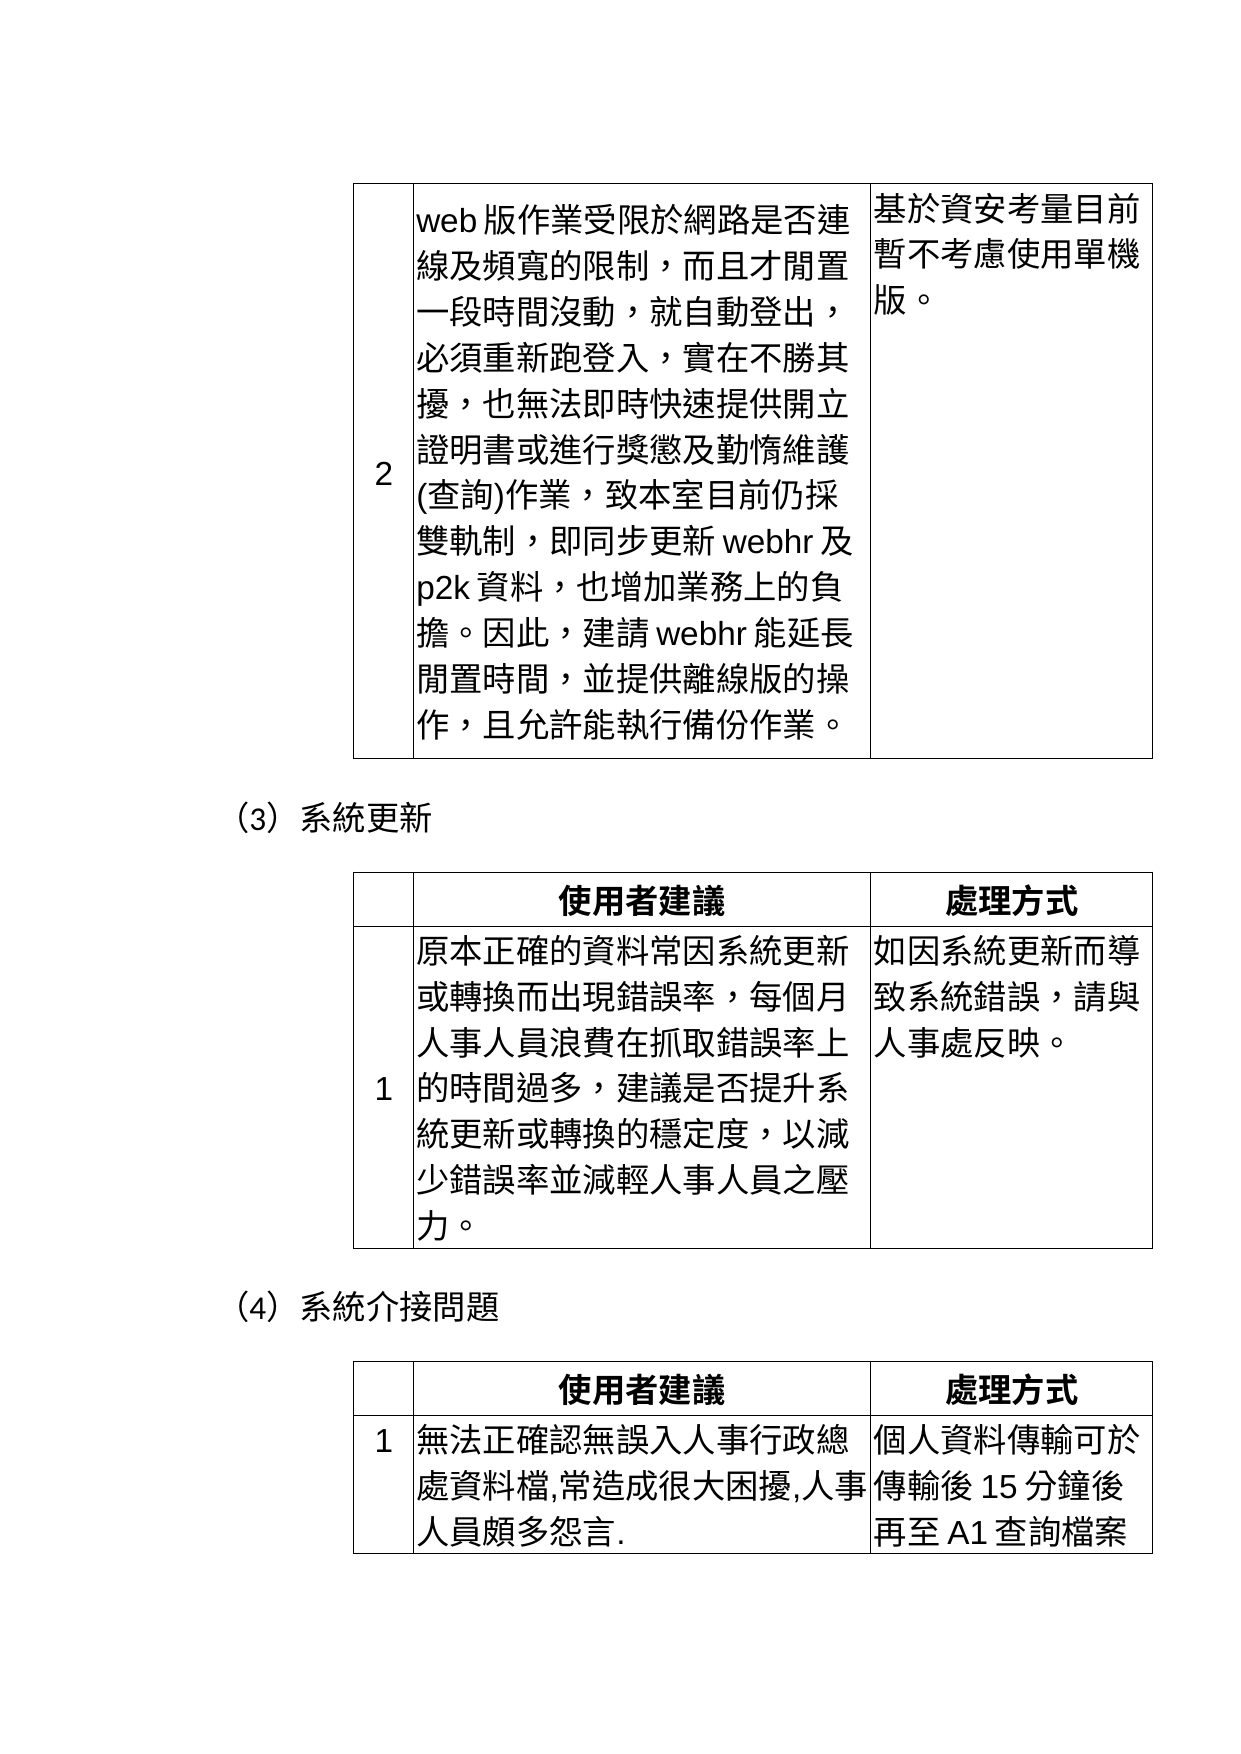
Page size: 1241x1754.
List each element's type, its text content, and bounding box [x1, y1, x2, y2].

table_cell 無法正確認無誤入人事行政總處資料檔,常造成很大困擾,人事人員頗多怨言. [414, 1416, 870, 1553]
text （3）系統更新 [133, 778, 1137, 853]
table_cell 如因系統更新而導致系統錯誤，請與人事處反映。 [871, 927, 1152, 1247]
table_cell 原本正確的資料常因系統更新或轉換而出現錯誤率，每個月人事人員浪費在抓取錯誤率上的時間過多，建議是否提升系統更新或轉換的穩定度，以減少錯誤率並減輕人事人員之壓力。 [414, 927, 870, 1247]
table_header 處理方式 [871, 1362, 1152, 1415]
table_cell web版作業受限於網路是否連線及頻寬的限制，而且才閒置一段時間沒動，就自動登出，必須重新跑登入，實在不勝其擾，也無法即時快速提供開立證明書或進行獎懲及勤惰維護(查詢)作業，致本室目前仍採雙軌制，即同步更新webhr及p2k資料，也增加業務上的負擔。因此，建請webhr能延長閒置時間，並提供離線版的操作，且允許能執行備份作業。 [414, 184, 870, 758]
table_cell 1 [354, 927, 413, 1247]
table_header 使用者建議 [414, 1362, 870, 1415]
table_cell 基於資安考量目前暫不考慮使用單機版。 [871, 184, 1152, 758]
table_header [354, 1362, 413, 1415]
table_cell 1 [354, 1416, 413, 1553]
table_cell 2 [354, 184, 413, 758]
table_cell 個人資料傳輸可於傳輸後15分鐘後再至A1查詢檔案 [871, 1416, 1152, 1553]
text （4）系統介接問題 [133, 1267, 1137, 1342]
table_header [354, 873, 413, 926]
table_header 處理方式 [871, 873, 1152, 926]
table_header 使用者建議 [414, 873, 870, 926]
